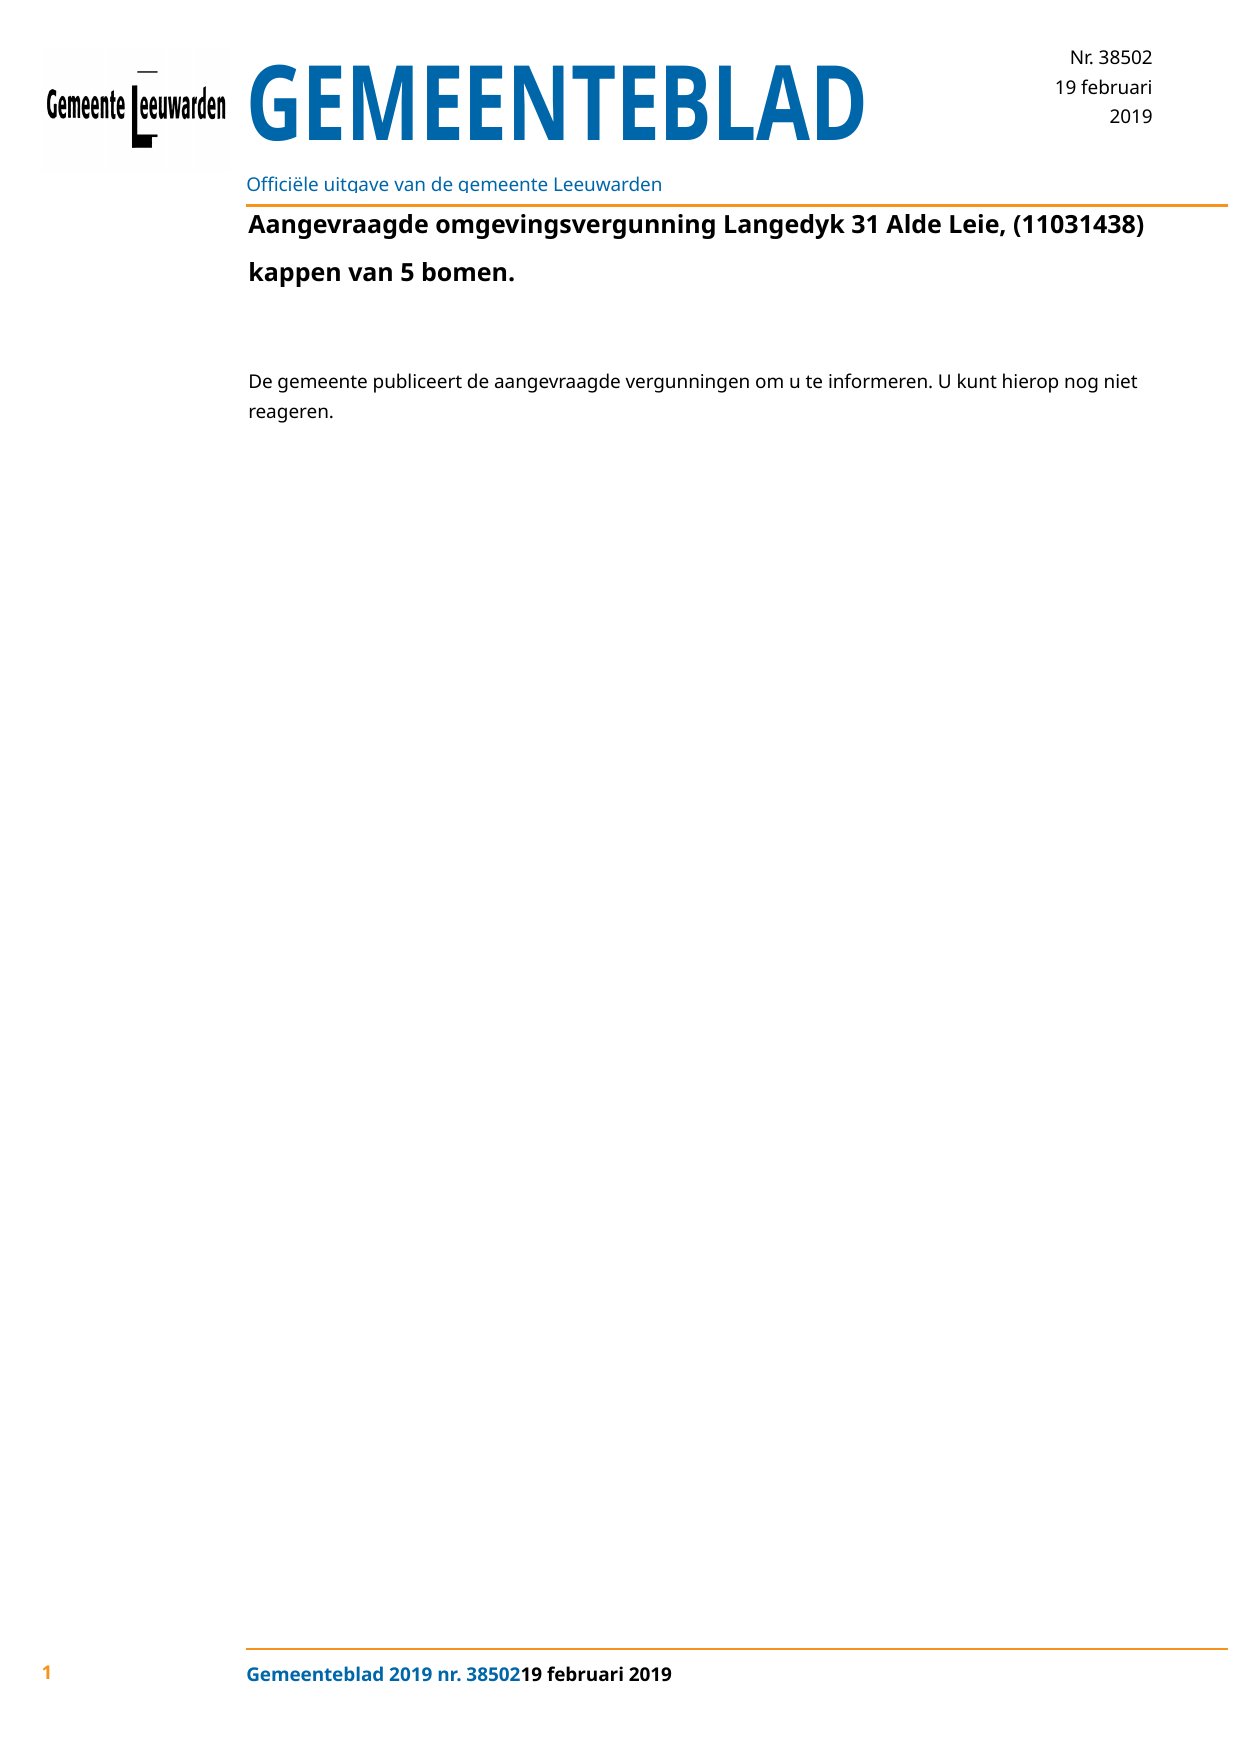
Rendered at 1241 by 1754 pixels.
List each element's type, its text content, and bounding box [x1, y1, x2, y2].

text Aangevraagde omgevingsvergunning Langedyk 31 Alde Leie, (11031438) kappen van 5 bomen. [248, 207, 1152, 288]
text De gemeente publiceert de aangevraagde vergunningen om u te informeren. U kunt hierop nog niet reageren. [248, 368, 1152, 424]
picture [41, 47, 231, 172]
